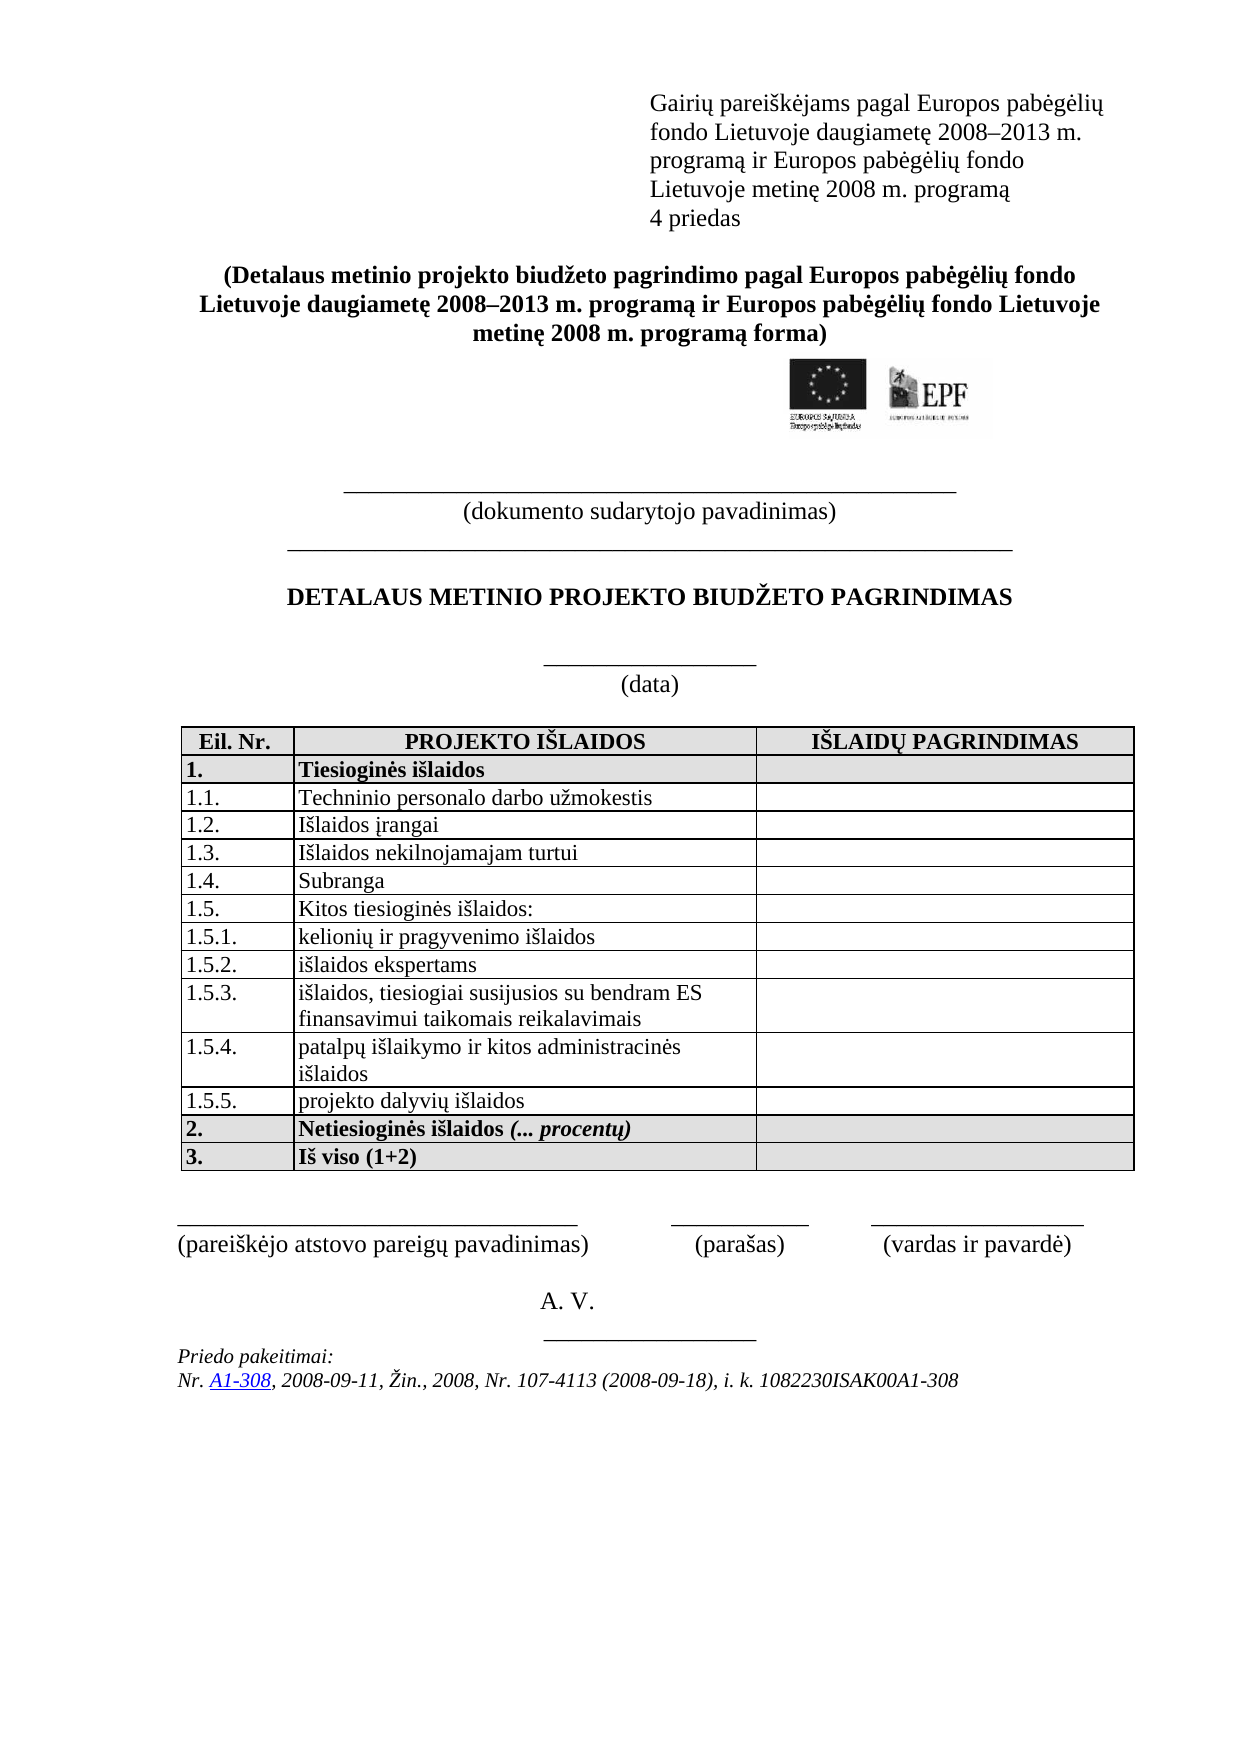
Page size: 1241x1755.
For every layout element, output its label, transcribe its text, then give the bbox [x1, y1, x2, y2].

text programą ir Europos pabėgėlių fondo [649, 145, 1122, 174]
text _________________________________________________ [177, 467, 1122, 496]
table_cell 1.5.5. [182, 1088, 293, 1114]
text 4 priedas [649, 203, 1122, 232]
text A. V. [540, 1286, 1122, 1315]
table_cell kelionių ir pragyvenimo išlaidos [295, 923, 756, 949]
table_cell 3. [182, 1143, 293, 1170]
table_cell [757, 895, 1133, 922]
table_cell 1.1. [182, 784, 293, 810]
table_cell 1.3. [182, 840, 293, 866]
text Nr. A1-308, 2008-09-11, Žin., 2008, Nr. 107-4113 (2008-09-18), i. k. 1082230ISAK00A1-308 [177, 1368, 1122, 1392]
table_cell [757, 1088, 1133, 1114]
table_cell [757, 979, 1133, 1032]
table_cell 1.2. [182, 812, 293, 838]
table_cell Išlaidos nekilnojamajam turtui [295, 840, 756, 866]
table_cell [757, 812, 1133, 838]
table_cell 1.5.2. [182, 951, 293, 977]
text __________________________________________________________ [177, 525, 1122, 554]
table_cell 1.5.3. [182, 979, 293, 1032]
table_cell [757, 840, 1133, 866]
table_cell Išlaidos įrangai [295, 812, 756, 838]
text (pareiškėjo atstovo pareigų pavadinimas) (parašas) (vardas ir pavardė) [177, 1229, 1122, 1258]
table_cell Techninio personalo darbo užmokestis [295, 784, 756, 810]
text DETALAUS METINIO PROJEKTO BIUDŽETO PAGRINDIMAS [177, 582, 1122, 611]
table_cell [757, 756, 1133, 782]
text (Detalaus metinio projekto biudžeto pagrindimo pagal Europos pabėgėlių fondo Lietuvoje daugiametę 2008–2013 m. programą ir Europos pabėgėlių fondo Lietuvoje metinę 2008 m. programą forma) [177, 260, 1122, 347]
table_cell [757, 1033, 1133, 1086]
table_cell [757, 1143, 1133, 1170]
table_cell [757, 923, 1133, 949]
text Priedo pakeitimai: [177, 1344, 1122, 1368]
text _________________ [177, 640, 1122, 669]
table_cell projekto dalyvių išlaidos [295, 1088, 756, 1114]
table_header Eil. Nr. [182, 728, 293, 754]
table_header IŠLAIDŲ PAGRINDIMAS [757, 728, 1133, 754]
text (data) [177, 669, 1122, 697]
table_cell 1.4. [182, 867, 293, 894]
text Lietuvoje metinę 2008 m. programą [649, 174, 1122, 203]
table_cell Iš viso (1+2) [295, 1143, 756, 1170]
text Gairių pareiškėjams pagal Europos pabėgėlių [649, 88, 1122, 117]
table_cell Netiesioginės išlaidos (... procentų) [295, 1116, 756, 1142]
table_cell Subranga [295, 867, 756, 894]
table_cell 1.5.1. [182, 923, 293, 949]
table_cell Tiesioginės išlaidos [295, 756, 756, 782]
table_cell Kitos tiesioginės išlaidos: [295, 895, 756, 922]
table_cell patalpų išlaikymo ir kitos administracinės išlaidos [295, 1033, 756, 1086]
text _________________ [177, 1315, 1122, 1344]
text fondo Lietuvoje daugiametę 2008–2013 m. [649, 117, 1122, 145]
table_cell [757, 867, 1133, 894]
table_header PROJEKTO IŠLAIDOS [295, 728, 756, 754]
table_cell išlaidos ekspertams [295, 951, 756, 977]
table_cell 2. [182, 1116, 293, 1142]
table_cell [757, 784, 1133, 810]
table_cell [757, 951, 1133, 977]
table_cell 1. [182, 756, 293, 782]
text (dokumento sudarytojo pavadinimas) [177, 496, 1122, 525]
table_cell 1.5. [182, 895, 293, 922]
text ________________________________ ___________ _________________ [177, 1200, 1122, 1229]
table_cell išlaidos, tiesiogiai susijusios su bendram ES finansavimui taikomais reikalavimais [295, 979, 756, 1032]
table_cell [757, 1116, 1133, 1142]
table_cell 1.5.4. [182, 1033, 293, 1086]
